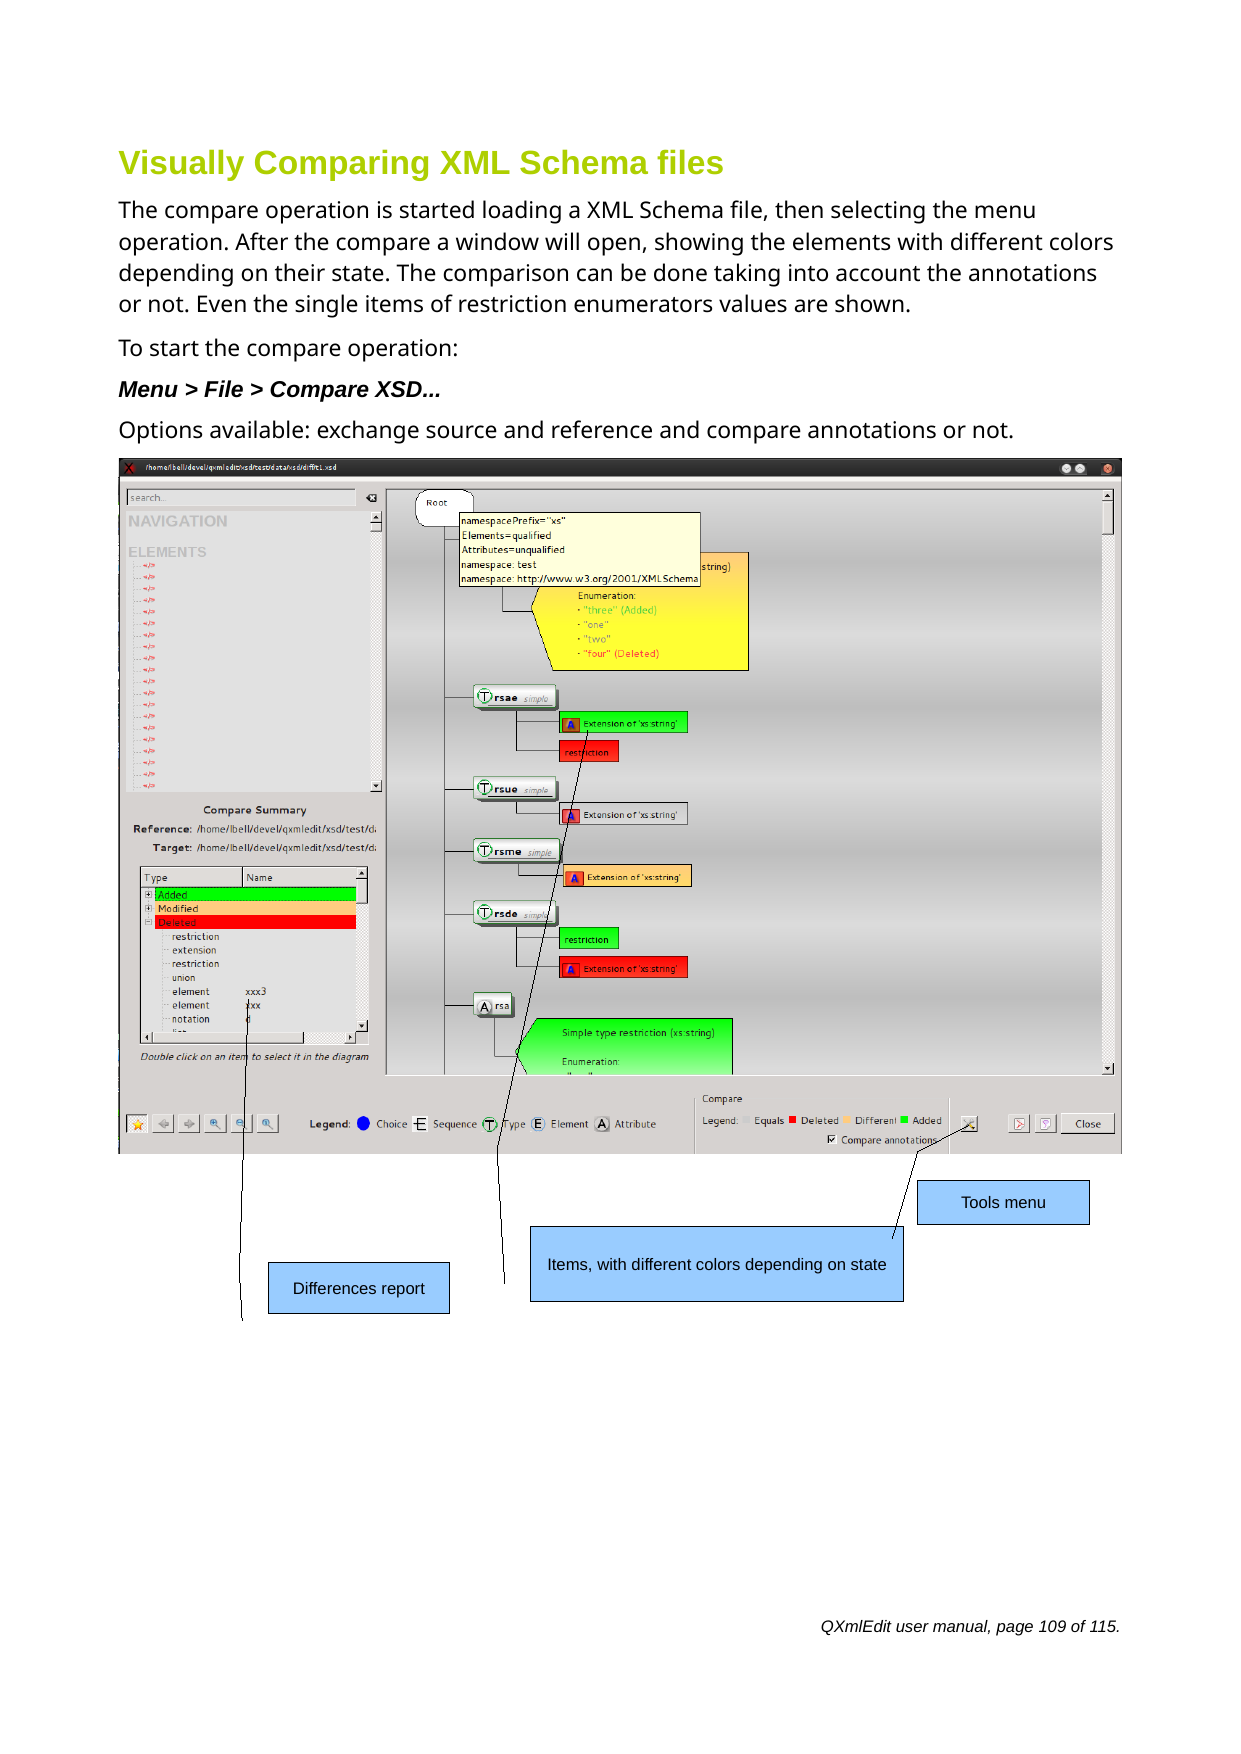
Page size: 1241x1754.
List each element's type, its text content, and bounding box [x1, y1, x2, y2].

text To start the compare operation: [118, 332, 1122, 363]
picture [118, 458, 1122, 1154]
subtitle Visually Comparing XML Schema files [118, 143, 1122, 182]
text Options available: exchange source and reference and compare annotations or not. [118, 414, 1122, 446]
text The compare operation is started loading a XML Schema file, then selecting the menu operation. After the compare a window will open, showing the elements with different colors depending on their state. The comparison can be done taking into account the annotations or not. Even the single items of restriction enumerators values are shown. [118, 194, 1122, 319]
text Menu > File > Compare XSD... [118, 376, 1122, 402]
